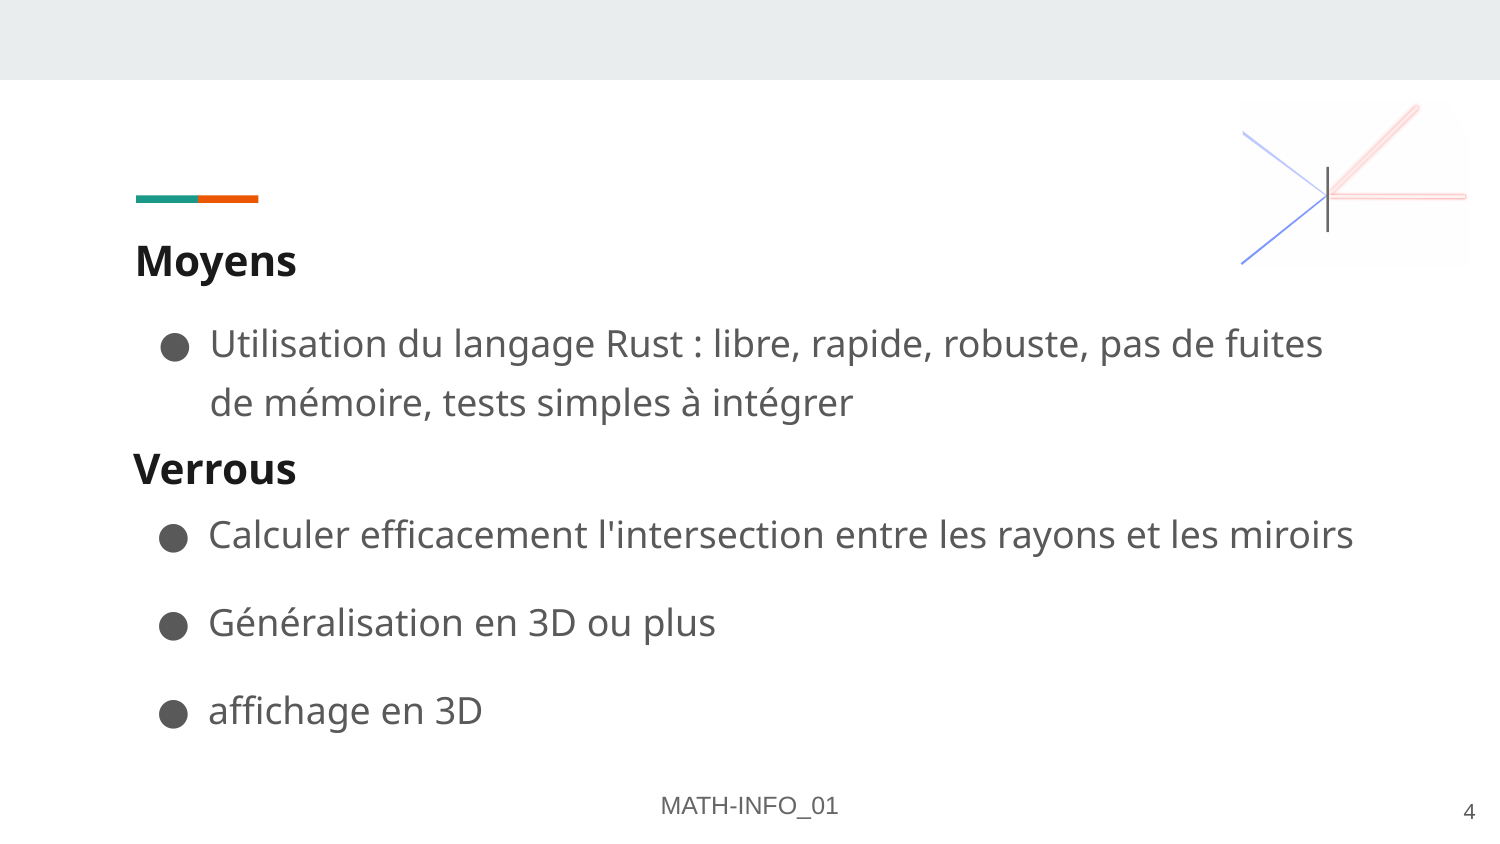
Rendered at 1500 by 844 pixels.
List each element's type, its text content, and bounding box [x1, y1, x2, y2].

list Utilisation du langage Rust : libre, rapide, robuste, pas de fuites de mémoire, tests simples à intégrer [119, 295, 1381, 486]
title Verrous [118, 424, 1380, 485]
list Calculer efficacement l'intersection entre les rayons et les miroirs Généralisation en 3D ou plus affichage en 3D [118, 485, 1380, 795]
title Moyens [119, 216, 1381, 295]
picture [1240, 100, 1469, 266]
text_box MATH-INFO_01 [645, 784, 855, 827]
